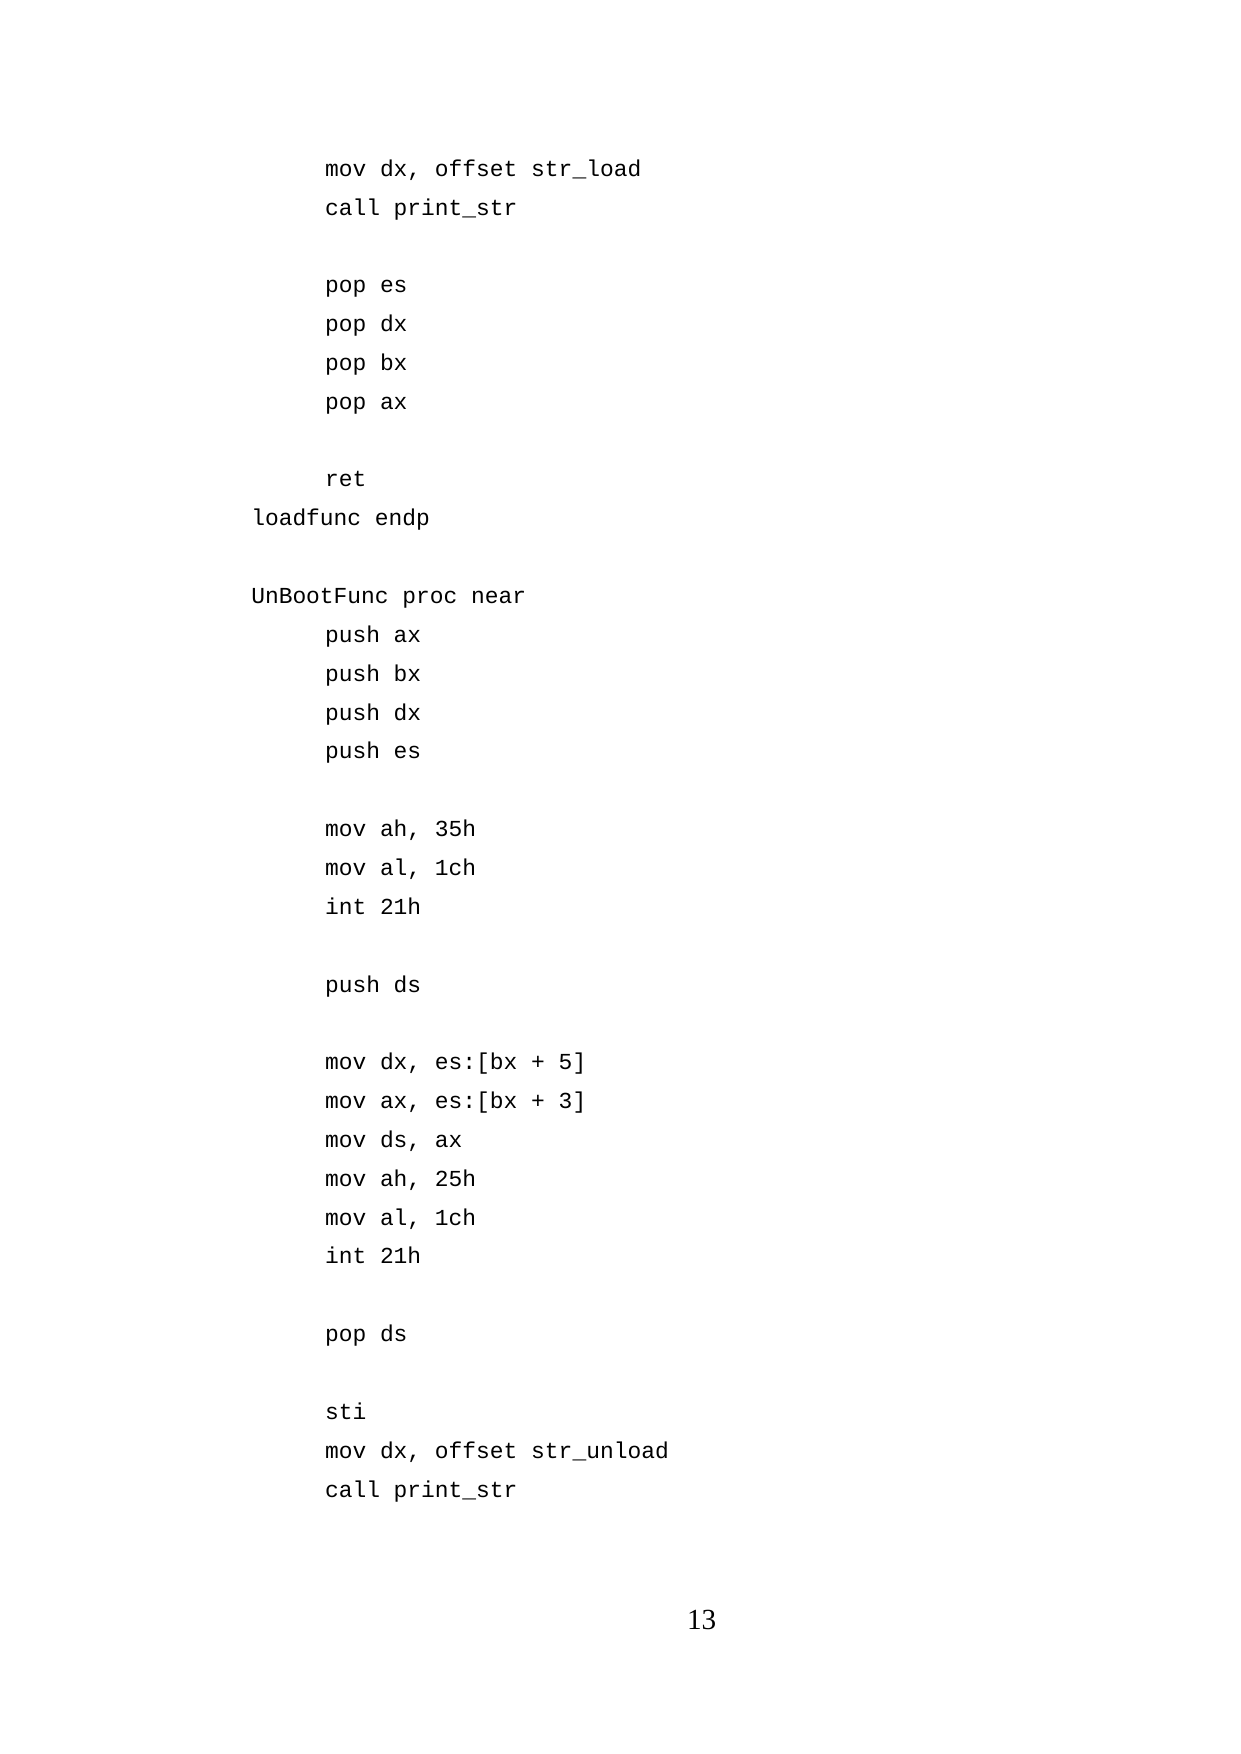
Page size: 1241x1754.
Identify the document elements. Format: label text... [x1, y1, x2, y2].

text mov ds, ax [177, 1128, 1152, 1154]
text pop bx [177, 351, 1152, 377]
text mov dx, offset str_unload [177, 1439, 1152, 1465]
text pop ds [177, 1323, 1152, 1348]
text mov al, 1ch [177, 856, 1152, 882]
text mov dx, es:[bx + 5] [177, 1051, 1152, 1077]
text UnBootFunc proc near [177, 584, 1152, 610]
text int 21h [177, 1245, 1152, 1271]
text int 21h [177, 895, 1152, 921]
text call print_str [177, 1478, 1152, 1504]
text call print_str [177, 196, 1152, 222]
text push dx [177, 701, 1152, 727]
text mov ah, 35h [177, 817, 1152, 843]
text mov al, 1ch [177, 1206, 1152, 1232]
text push es [177, 740, 1152, 766]
text push ax [177, 623, 1152, 649]
text pop ax [177, 390, 1152, 416]
text mov ah, 25h [177, 1167, 1152, 1193]
text loadfunc endp [177, 507, 1152, 533]
text mov ax, es:[bx + 3] [177, 1089, 1152, 1115]
text ret [177, 468, 1152, 494]
text pop dx [177, 312, 1152, 338]
text sti [177, 1400, 1152, 1426]
text push bx [177, 662, 1152, 688]
text mov dx, offset str_load [177, 157, 1152, 183]
text pop es [177, 273, 1152, 299]
text push ds [177, 973, 1152, 999]
